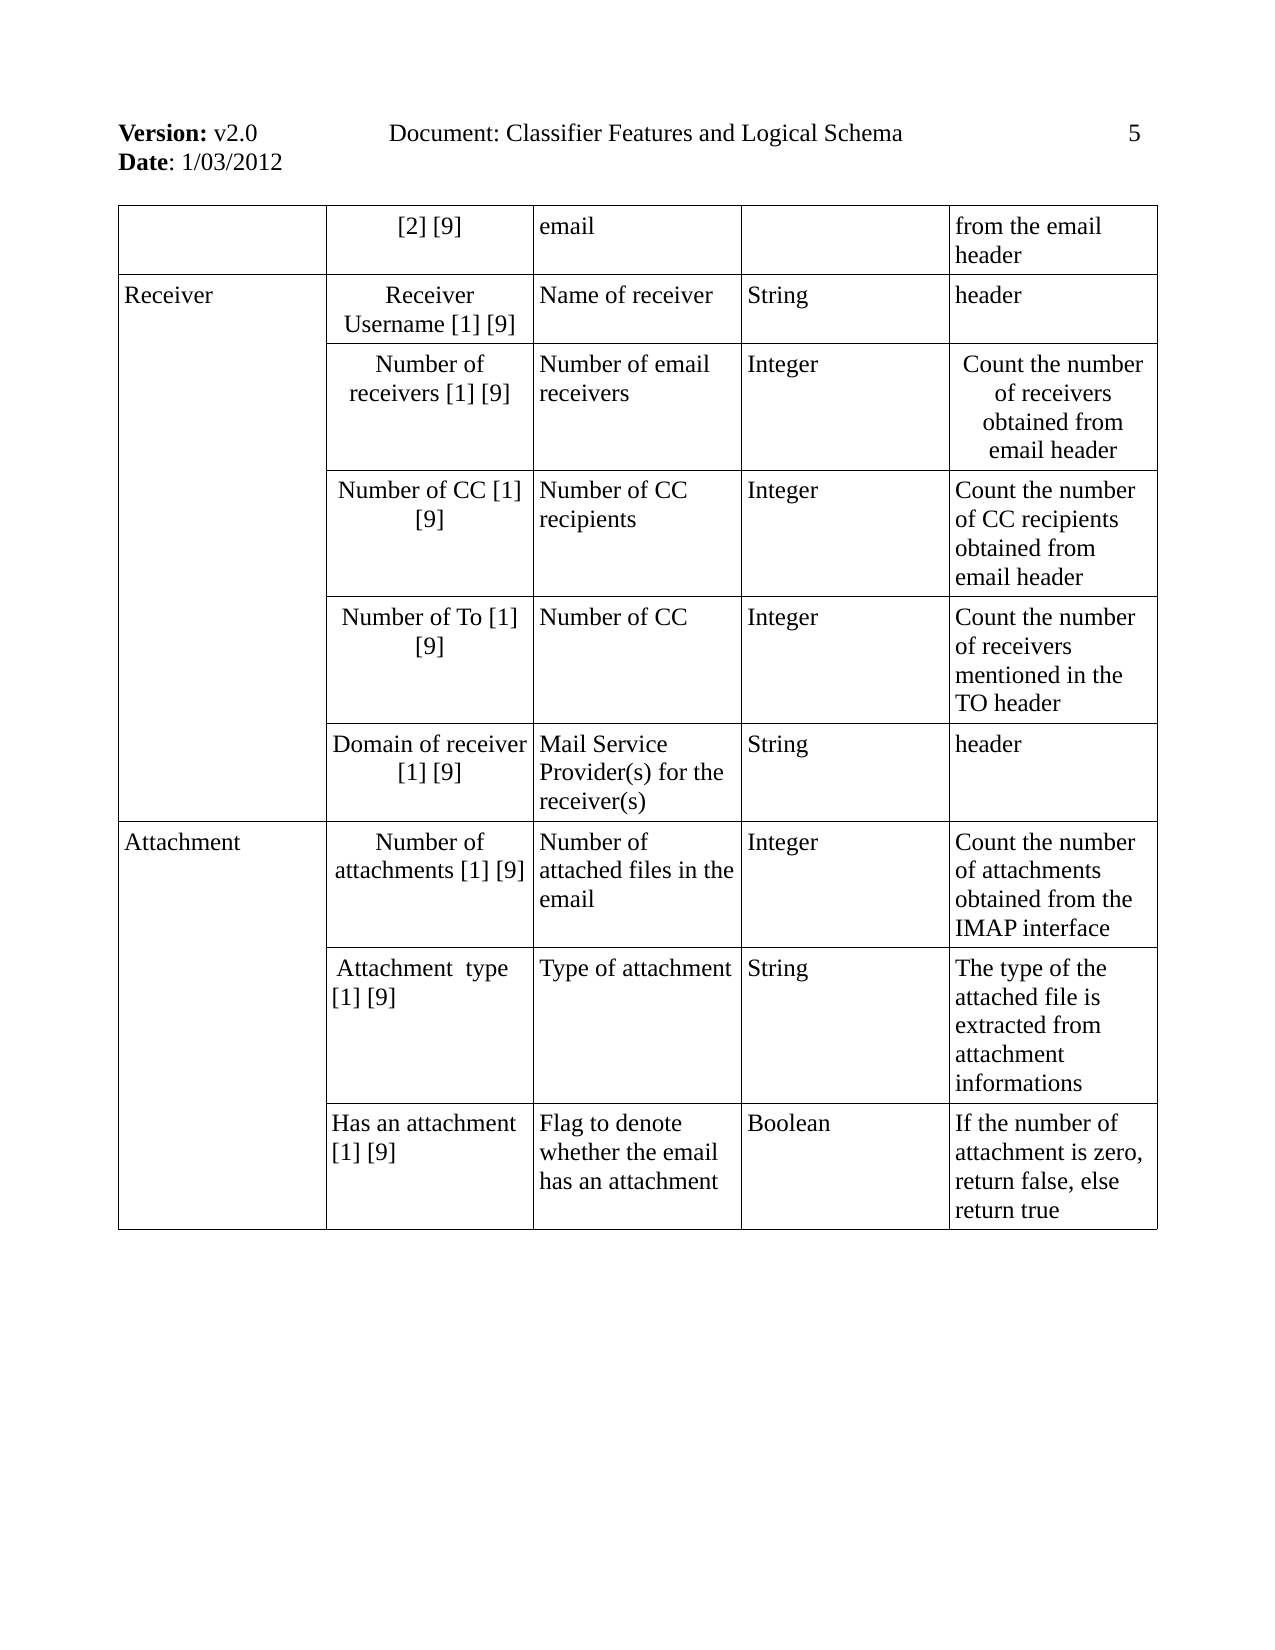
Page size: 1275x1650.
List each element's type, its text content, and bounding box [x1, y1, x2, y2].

table_cell Number of CC [1] [9] [327, 471, 533, 596]
table_cell Receiver Username [1] [9] [327, 275, 533, 343]
table_cell [2] [9] [327, 206, 533, 274]
table_cell Count the number of attachments obtained from the IMAP interface [950, 822, 1157, 947]
table_cell Type of attachment [534, 948, 741, 1103]
table_cell String [742, 948, 949, 1103]
table_cell If the number of attachment is zero, return false, else return true [950, 1104, 1157, 1229]
table_cell header [950, 275, 1157, 343]
table_cell Number of CC [534, 597, 741, 723]
table_cell Name of receiver [534, 275, 741, 343]
table_cell Integer [742, 597, 949, 723]
table_cell Number of receivers [1] [9] [327, 344, 533, 470]
table_cell Number of email receivers [534, 344, 741, 470]
table_cell String [742, 724, 949, 821]
table_cell Integer [742, 822, 949, 947]
table_cell from the email header [950, 206, 1157, 274]
table_cell Number of attached files in the email [534, 822, 741, 947]
table_cell Integer [742, 344, 949, 470]
table_cell The type of the attached file is extracted from attachment informations [950, 948, 1157, 1103]
table_cell Has an attachment [1] [9] [327, 1104, 533, 1229]
table_cell header [950, 724, 1157, 821]
table_cell Attachment type [1] [9] [327, 948, 533, 1103]
table_cell String [742, 275, 949, 343]
table_cell Domain of receiver [1] [9] [327, 724, 533, 821]
table_cell Flag to denote whether the email has an attachment [534, 1104, 741, 1229]
table_cell Receiver [119, 275, 326, 821]
table_cell Number of attachments [1] [9] [327, 822, 533, 947]
table_cell Boolean [742, 1104, 949, 1229]
table_cell [742, 206, 949, 274]
table_cell Count the number of receivers mentioned in the TO header [950, 597, 1157, 723]
table_cell Mail Service Provider(s) for the receiver(s) [534, 724, 741, 821]
table_cell Count the number of CC recipients obtained from email header [950, 471, 1157, 596]
table_cell email [534, 206, 741, 274]
table_cell Number of CC recipients [534, 471, 741, 596]
table_cell Count the number of receivers obtained from email header [950, 344, 1157, 470]
table_cell [119, 206, 326, 274]
table_cell Number of To [1] [9] [327, 597, 533, 723]
table_cell Integer [742, 471, 949, 596]
table_cell Attachment [119, 822, 326, 1229]
